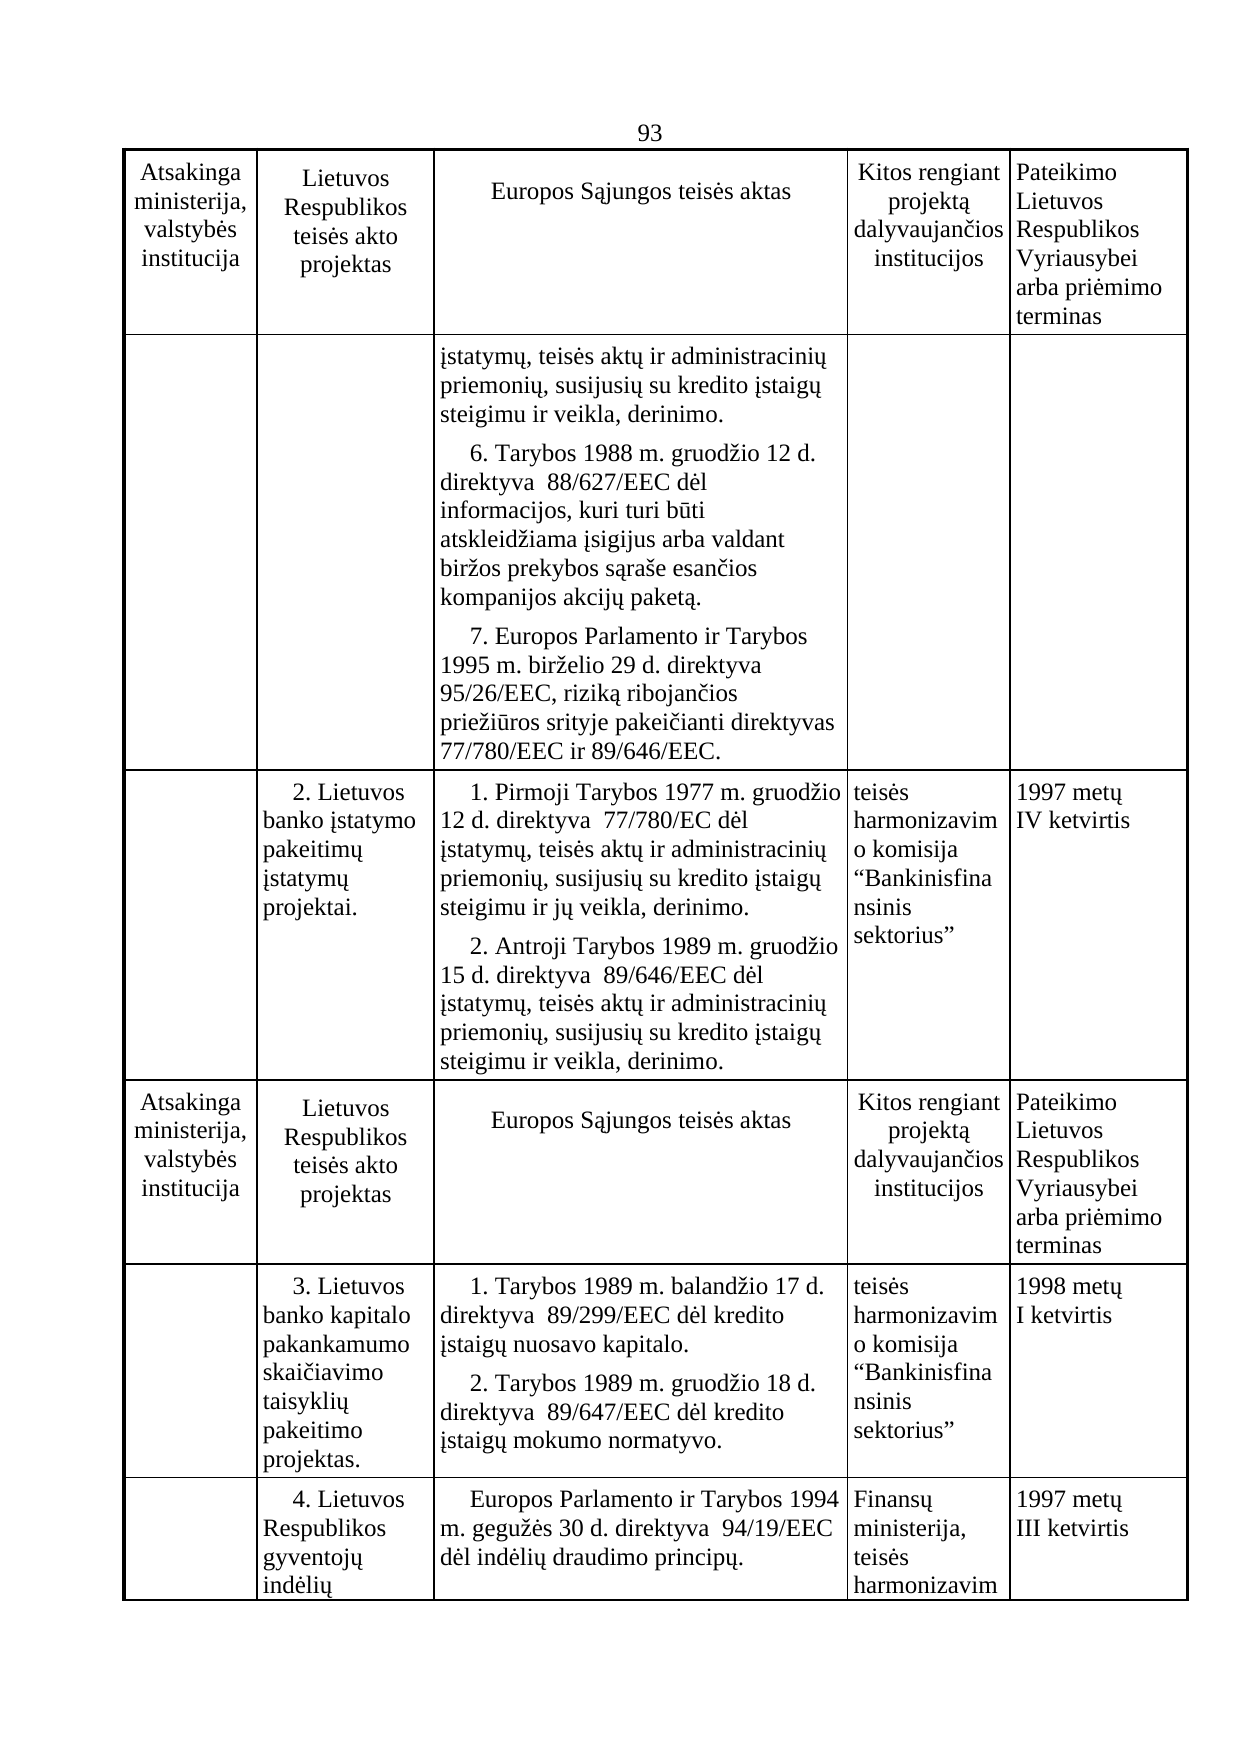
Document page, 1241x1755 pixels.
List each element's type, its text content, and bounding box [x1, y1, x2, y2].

table_cell 1997 metų III ketvirtis [1011, 1478, 1186, 1599]
table_cell Europos Parlamento ir Tarybos 1994 m. gegužės 30 d. direktyva 94/19/EEC dėl indėlių draudimo principų. [435, 1478, 847, 1599]
table_cell Atsakinga ministerija, valstybės institucija [126, 1081, 256, 1263]
table_cell 1. Tarybos 1989 m. balandžio 17 d. direktyva 89/299/EEC dėl kredito įstaigų nuosavo kapitalo. 2. Tarybos 1989 m. gruodžio 18 d. direktyva 89/647/EEC dėl kredito įstaigų mokumo normatyvo. [435, 1265, 847, 1477]
table_cell [126, 771, 256, 1079]
table_header Pateikimo Lietuvos Respublikos Vyriausybei arba priėmimo terminas [1011, 151, 1186, 334]
table_cell 1. Pirmoji Tarybos 1977 m. gruodžio 12 d. direktyva 77/780/EC dėl įstatymų, teisės aktų ir administracinių priemonių, susijusių su kredito įstaigų steigimu ir jų veikla, derinimo. 2. Antroji Tarybos 1989 m. gruodžio 15 d. direktyva 89/646/EEC dėl įstatymų, teisės aktų ir administracinių priemonių, susijusių su kredito įstaigų steigimu ir veikla, derinimo. [435, 771, 847, 1079]
table_cell 1997 metų IV ketvirtis [1011, 771, 1186, 1079]
table_cell Pateikimo Lietuvos Respublikos Vyriausybei arba priėmimo terminas [1011, 1081, 1186, 1263]
table_header Europos Sąjungos teisės aktas [435, 151, 847, 334]
table_cell [126, 1265, 256, 1477]
table_cell įstatymų, teisės aktų ir administracinių priemonių, susijusių su kredito įstaigų steigimu ir veikla, derinimo. 6. Tarybos 1988 m. gruodžio 12 d. direktyva 88/627/EEC dėl informacijos, kuri turi būti atskleidžiama įsigijus arba valdant biržos prekybos sąraše esančios kompanijos akcijų paketą. 7. Europos Parlamento ir Tarybos 1995 m. birželio 29 d. direktyva 95/26/EEC, riziką ribojančios priežiūros srityje pakeičianti direktyvas 77/780/EEC ir 89/646/EEC. [435, 335, 847, 769]
table_cell [848, 335, 1009, 769]
table_header Lietuvos Respublikos teisės akto projektas [258, 151, 433, 334]
table_cell Europos Sąjungos teisės aktas [435, 1081, 847, 1263]
table_header Atsakinga ministerija, valstybės institucija [126, 151, 256, 334]
table_cell [258, 335, 433, 769]
table_cell 3. Lietuvos banko kapitalo pakankamumo skaičiavimo taisyklių pakeitimo projektas. [258, 1265, 433, 1477]
table_cell teisės harmonizavimo komisija “Bankinisfinansinis sektorius” [848, 1265, 1009, 1477]
table_cell 1998 metų I ketvirtis [1011, 1265, 1186, 1477]
table_cell teisės harmonizavimo komisija “Bankinisfinansinis sektorius” [848, 771, 1009, 1079]
table_cell Lietuvos Respublikos teisės akto projektas [258, 1081, 433, 1263]
table_cell Kitos rengiant projektą dalyvaujančios institucijos [848, 1081, 1009, 1263]
table_cell [1011, 335, 1186, 769]
table_cell [126, 1478, 256, 1599]
table_cell Finansų ministerija, teisės harmonizavim [848, 1478, 1009, 1599]
table_cell 2. Lietuvos banko įstatymo pakeitimų įstatymų projektai. [258, 771, 433, 1079]
table_cell [126, 335, 256, 769]
table_cell 4. Lietuvos Respublikos gyventojų indėlių [258, 1478, 433, 1599]
table_header Kitos rengiant projektą dalyvaujančios institucijos [848, 151, 1009, 334]
